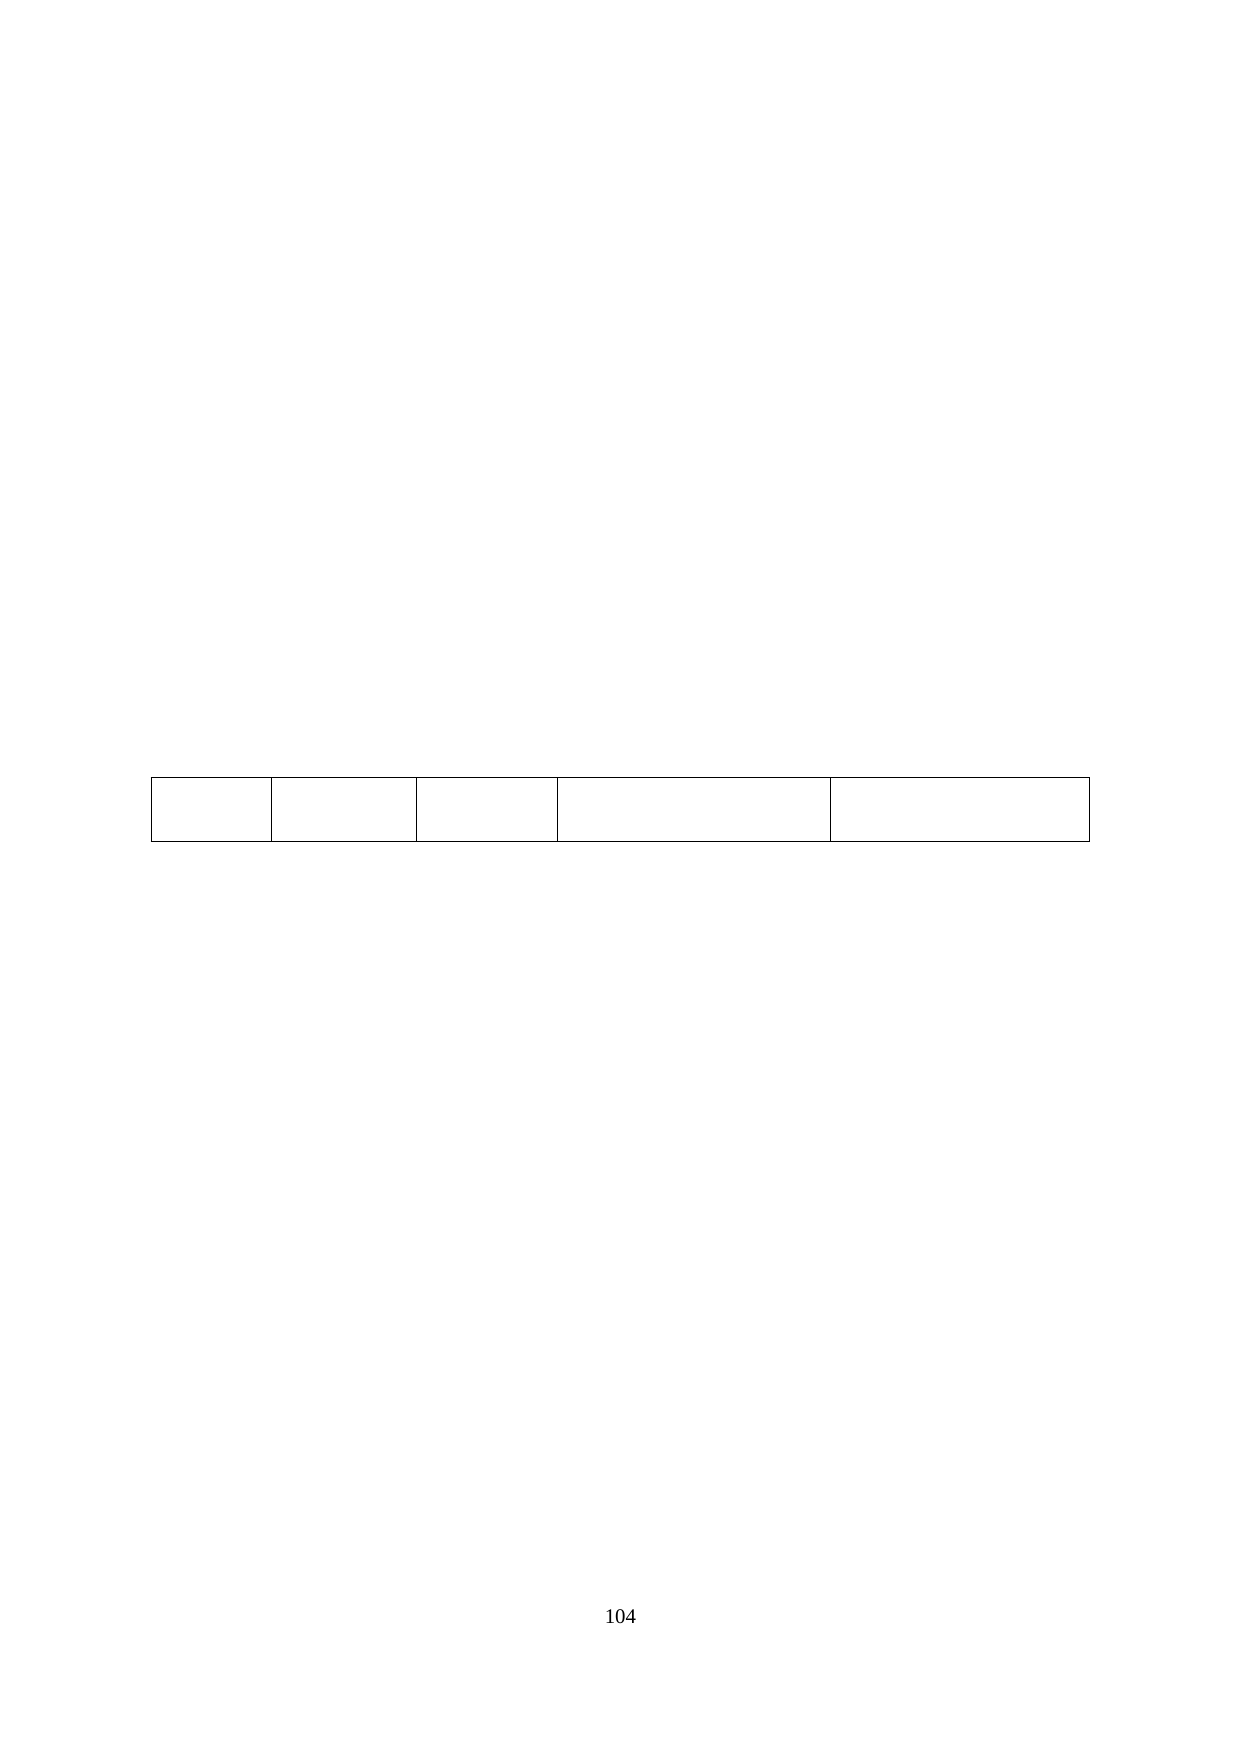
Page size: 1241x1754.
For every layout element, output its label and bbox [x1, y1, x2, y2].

table_cell [831, 778, 1089, 841]
table_cell [558, 778, 830, 841]
table_cell [417, 778, 557, 841]
table_cell [272, 778, 416, 841]
table_cell [152, 778, 271, 841]
